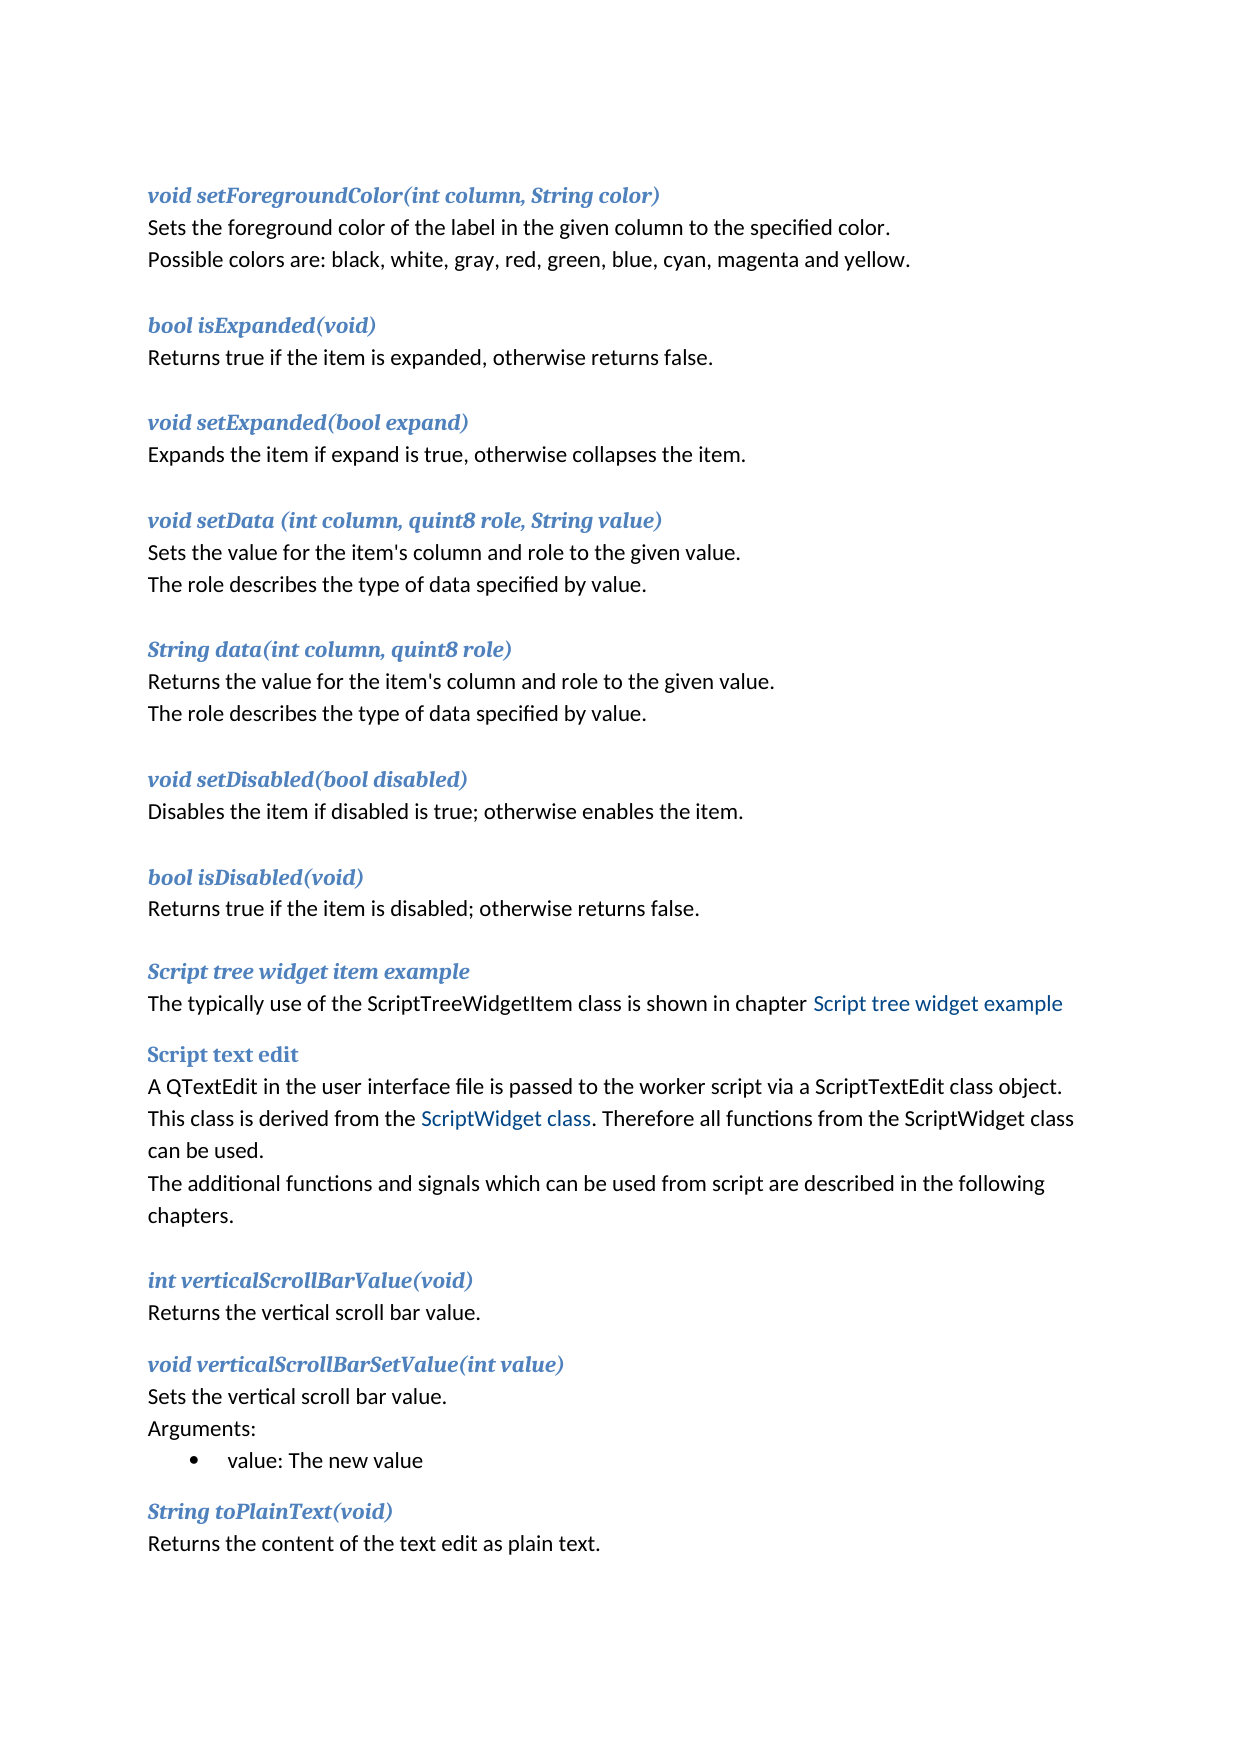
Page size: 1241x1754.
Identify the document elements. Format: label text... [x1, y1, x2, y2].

subtitle int verticalScrollBarValue(void) [148, 1268, 1093, 1295]
subtitle Script tree widget item example [148, 959, 1093, 985]
text Returns true if the item is expanded, otherwise returns false. [148, 343, 1093, 371]
subtitle void setExpanded(bool expand) [148, 410, 1093, 436]
subtitle bool isExpanded(void) [148, 312, 1093, 339]
text The typically use of the ScriptTreeWidgetItem class is shown in chapter Script tree widget example [148, 989, 1093, 1017]
text A QTextEdit in the user interface file is passed to the worker script via a ScriptTextEdit class object. [148, 1072, 1093, 1100]
text Expands the item if expand is true, otherwise collapses the item. [148, 440, 1093, 468]
subtitle Script text edit [148, 1042, 1093, 1068]
text Returns the value for the item's column and role to the given value. [148, 667, 1093, 695]
text Returns true if the item is disabled; otherwise returns false. [148, 894, 1093, 922]
text The role describes the type of data specified by value. [148, 570, 1093, 598]
subtitle void setData (int column, quint8 role, String value) [148, 507, 1093, 534]
text Disables the item if disabled is true; otherwise enables the item. [148, 797, 1093, 825]
text This class is derived from the ScriptWidget class. Therefore all functions from the ScriptWidget class can be used. [148, 1104, 1093, 1165]
text Sets the vertical scroll bar value. [148, 1382, 1093, 1410]
text The role describes the type of data specified by value. [148, 699, 1093, 727]
subtitle void setForegroundColor(int column, String color) [148, 183, 1093, 209]
subtitle void verticalScrollBarSetValue(int value) [148, 1352, 1093, 1378]
list value: The new value [190, 1446, 1093, 1474]
text Possible colors are: black, white, gray, red, green, blue, cyan, magenta and yellow. [148, 245, 1093, 273]
subtitle String toPlainText(void) [148, 1499, 1093, 1526]
subtitle bool isDisabled(void) [148, 864, 1093, 891]
text Sets the foreground color of the label in the given column to the specified color. [148, 213, 1093, 241]
text Returns the content of the text edit as plain text. [148, 1529, 1093, 1557]
subtitle void setDisabled(bool disabled) [148, 767, 1093, 793]
text The additional functions and signals which can be used from script are described in the following chapters. [148, 1169, 1093, 1229]
text Returns the vertical scroll bar value. [148, 1298, 1093, 1327]
text Arguments: [148, 1414, 1093, 1442]
text Sets the value for the item's column and role to the given value. [148, 538, 1093, 566]
subtitle String data(int column, quint8 role) [148, 637, 1093, 663]
